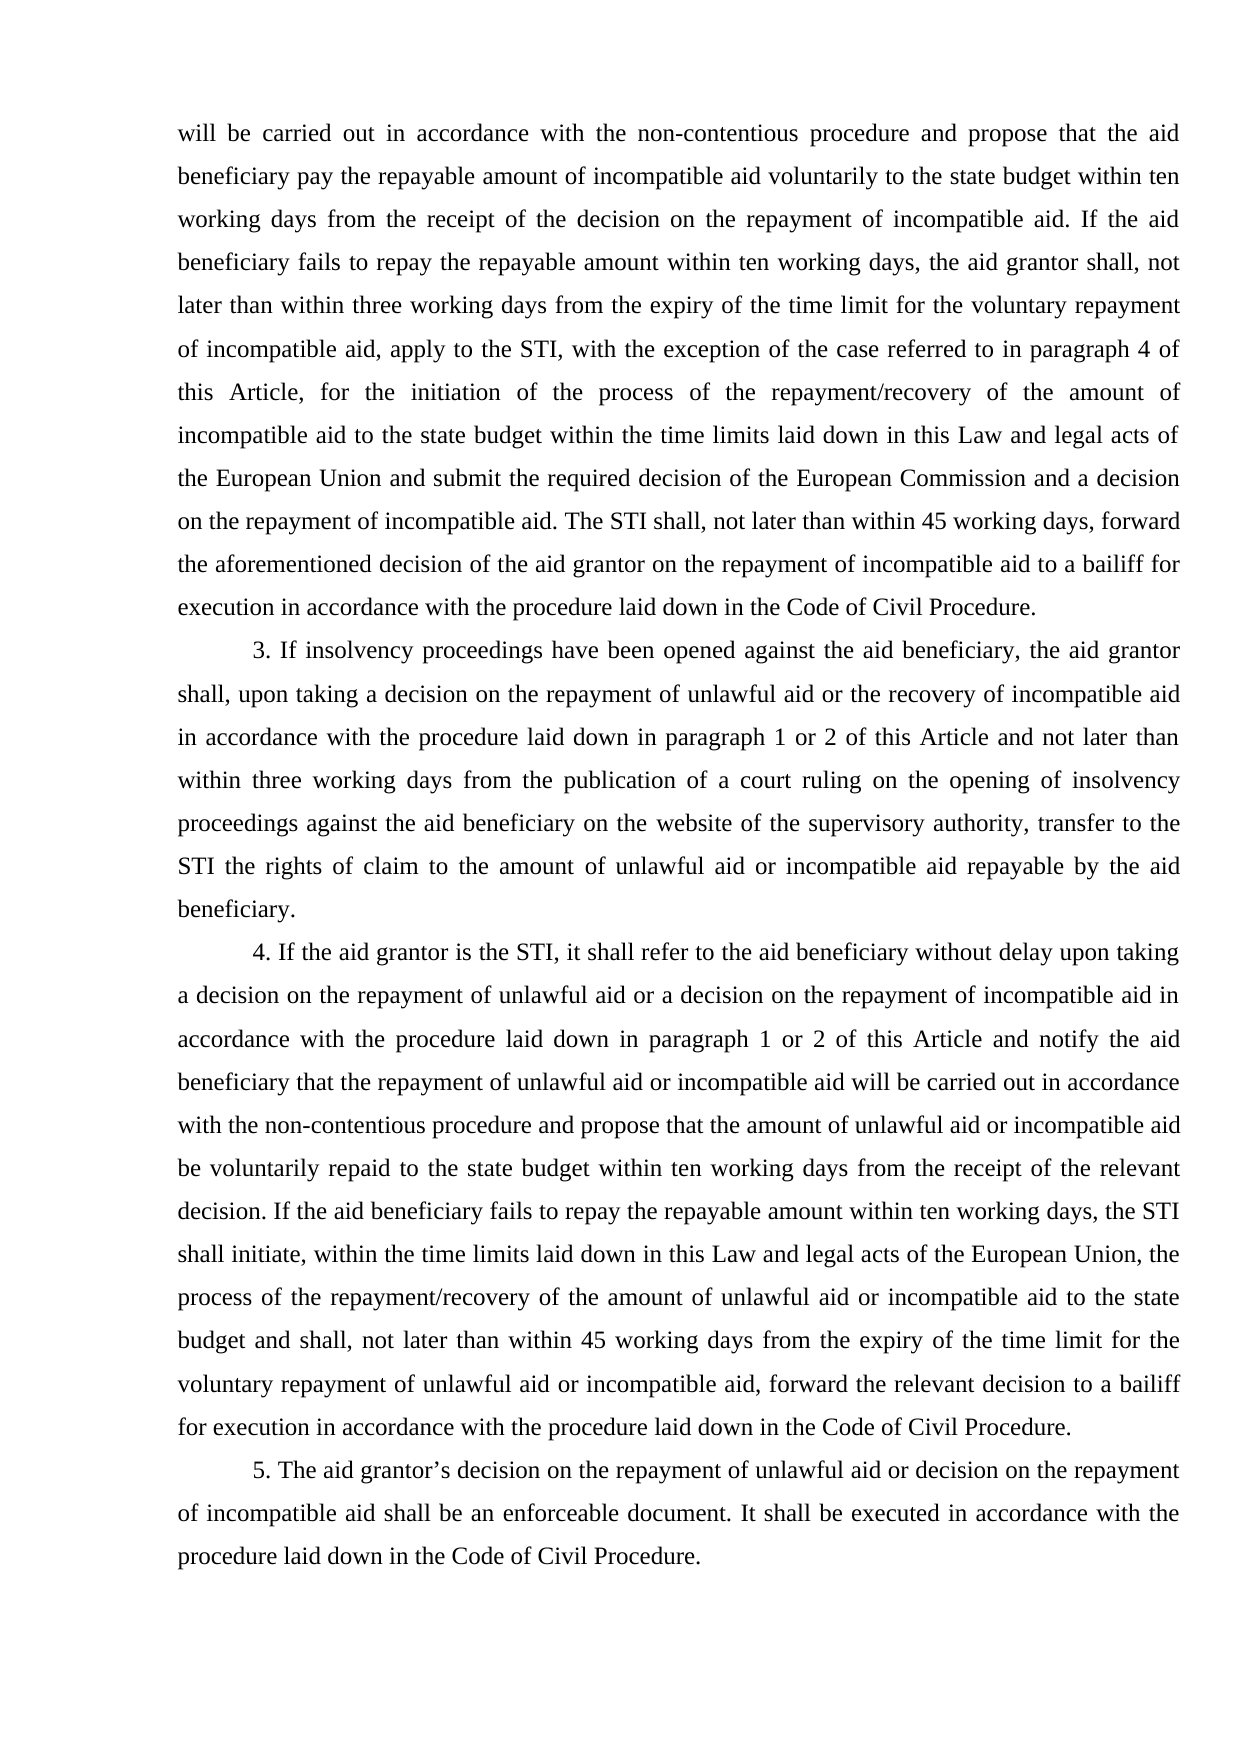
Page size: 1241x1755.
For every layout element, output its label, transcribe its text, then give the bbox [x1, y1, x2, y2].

text 4. If the aid grantor is the STI, it shall refer to the aid beneficiary without delay upon taking a decision on the repayment of unlawful aid or a decision on the repayment of incompatible aid in accordance with the procedure laid down in paragraph 1 or 2 of this Article and notify the aid beneficiary that the repayment of unlawful aid or incompatible aid will be carried out in accordance with the non-contentious procedure and propose that the amount of unlawful aid or incompatible aid be voluntarily repaid to the state budget within ten working days from the receipt of the relevant decision. If the aid beneficiary fails to repay the repayable amount within ten working days, the STI shall initiate, within the time limits laid down in this Law and legal acts of the European Union, the process of the repayment/recovery of the amount of unlawful aid or incompatible aid to the state budget and shall, not later than within 45 working days from the expiry of the time limit for the voluntary repayment of unlawful aid or incompatible aid, forward the relevant decision to a bailiff for execution in accordance with the procedure laid down in the Code of Civil Procedure. [177, 937, 1181, 1441]
text 5. The aid grantor’s decision on the repayment of unlawful aid or decision on the repayment of incompatible aid shall be an enforceable document. It shall be executed in accordance with the procedure laid down in the Code of Civil Procedure. [177, 1455, 1181, 1570]
text 3. If insolvency proceedings have been opened against the aid beneficiary, the aid grantor shall, upon taking a decision on the repayment of unlawful aid or the recovery of incompatible aid in accordance with the procedure laid down in paragraph 1 or 2 of this Article and not later than within three working days from the publication of a court ruling on the opening of insolvency proceedings against the aid beneficiary on the website of the supervisory authority, transfer to the STI the rights of claim to the amount of unlawful aid or incompatible aid repayable by the aid beneficiary. [177, 636, 1181, 923]
text will be carried out in accordance with the non-contentious procedure and propose that the aid beneficiary pay the repayable amount of incompatible aid voluntarily to the state budget within ten working days from the receipt of the decision on the repayment of incompatible aid. If the aid beneficiary fails to repay the repayable amount within ten working days, the aid grantor shall, not later than within three working days from the expiry of the time limit for the voluntary repayment of incompatible aid, apply to the STI, with the exception of the case referred to in paragraph 4 of this Article, for the initiation of the process of the repayment/recovery of the amount of incompatible aid to the state budget within the time limits laid down in this Law and legal acts of the European Union and submit the required decision of the European Commission and a decision on the repayment of incompatible aid. The STI shall, not later than within 45 working days, forward the aforementioned decision of the aid grantor on the repayment of incompatible aid to a bailiff for execution in accordance with the procedure laid down in the Code of Civil Procedure. [177, 118, 1181, 621]
